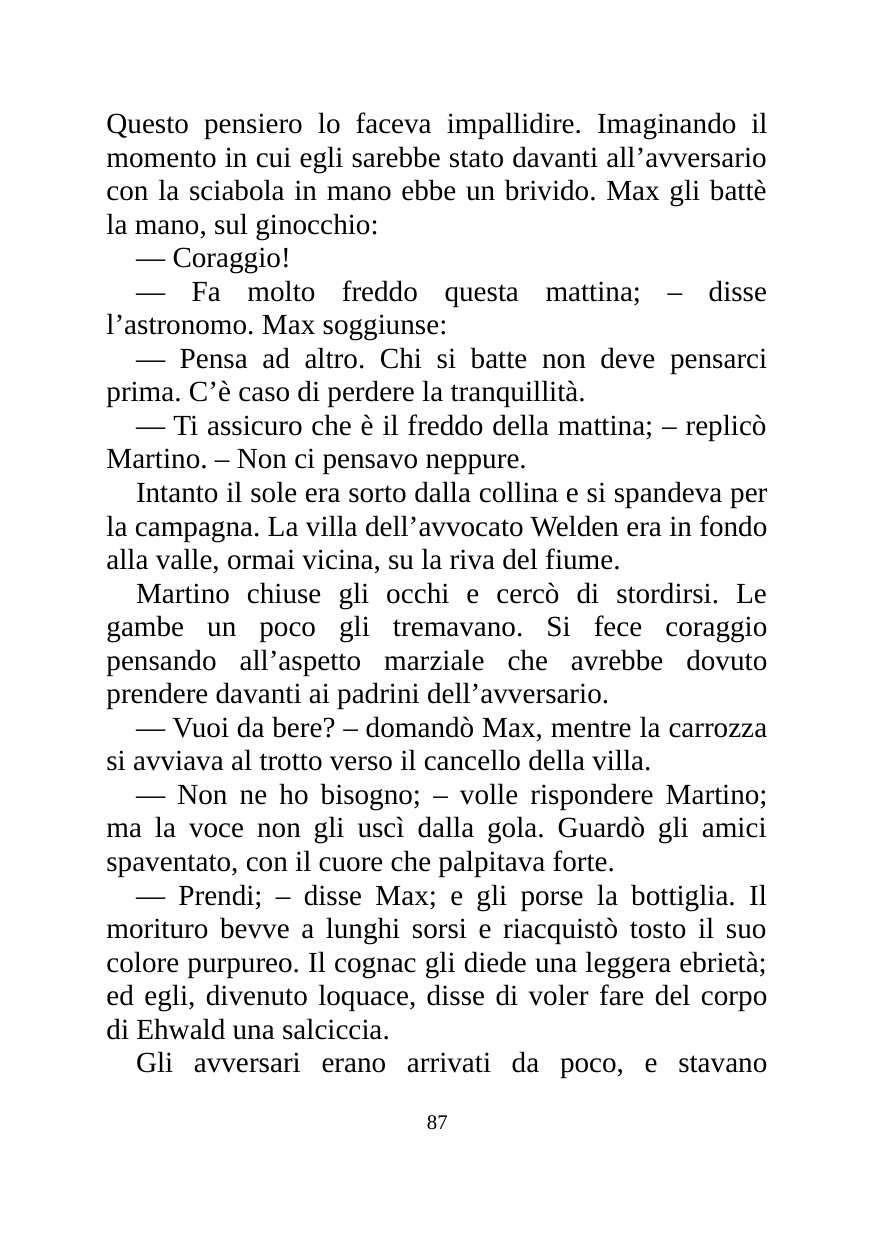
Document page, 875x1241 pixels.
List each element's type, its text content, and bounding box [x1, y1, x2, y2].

text — Fa molto freddo questa mattina; – disse l’astronomo. Max soggiunse: [106, 274, 768, 341]
text Questo pensiero lo faceva impallidire. Imaginando il momento in cui egli sarebbe stato davanti all’avversario con la sciabola in mano ebbe un brivido. Max gli battè la mano, sul ginocchio: [106, 106, 768, 240]
text Intanto il sole era sorto dalla collina e si spandeva per la campagna. La villa dell’avvocato Welden era in fondo alla valle, ormai vicina, su la riva del fiume. [106, 475, 768, 576]
text — Ti assicuro che è il freddo della mattina; – replicò Martino. – Non ci pensavo neppure. [106, 408, 768, 475]
text Martino chiuse gli occhi e cercò di stordirsi. Le gambe un poco gli tremavano. Si fece coraggio pensando all’aspetto marziale che avrebbe dovuto prendere davanti ai padrini dell’avversario. [106, 576, 768, 710]
text — Prendi; – disse Max; e gli porse la bottiglia. Il morituro bevve a lunghi sorsi e riacquistò tosto il suo colore purpureo. Il cognac gli diede una leggera ebrietà; ed egli, divenuto loquace, disse di voler fare del corpo di Ehwald una salciccia. [106, 878, 768, 1045]
text — Pensa ad altro. Chi si batte non deve pensarci prima. C’è caso di perdere la tranquillità. [106, 341, 768, 408]
text — Non ne ho bisogno; – volle rispondere Martino; ma la voce non gli uscì dalla gola. Guardò gli amici spaventato, con il cuore che palpitava forte. [106, 777, 768, 878]
text — Coraggio! [106, 240, 768, 274]
text Gli avversari erano arrivati da poco, e stavano [106, 1045, 768, 1079]
text — Vuoi da bere? – domandò Max, mentre la carrozza si avviava al trotto verso il cancello della villa. [106, 710, 768, 777]
